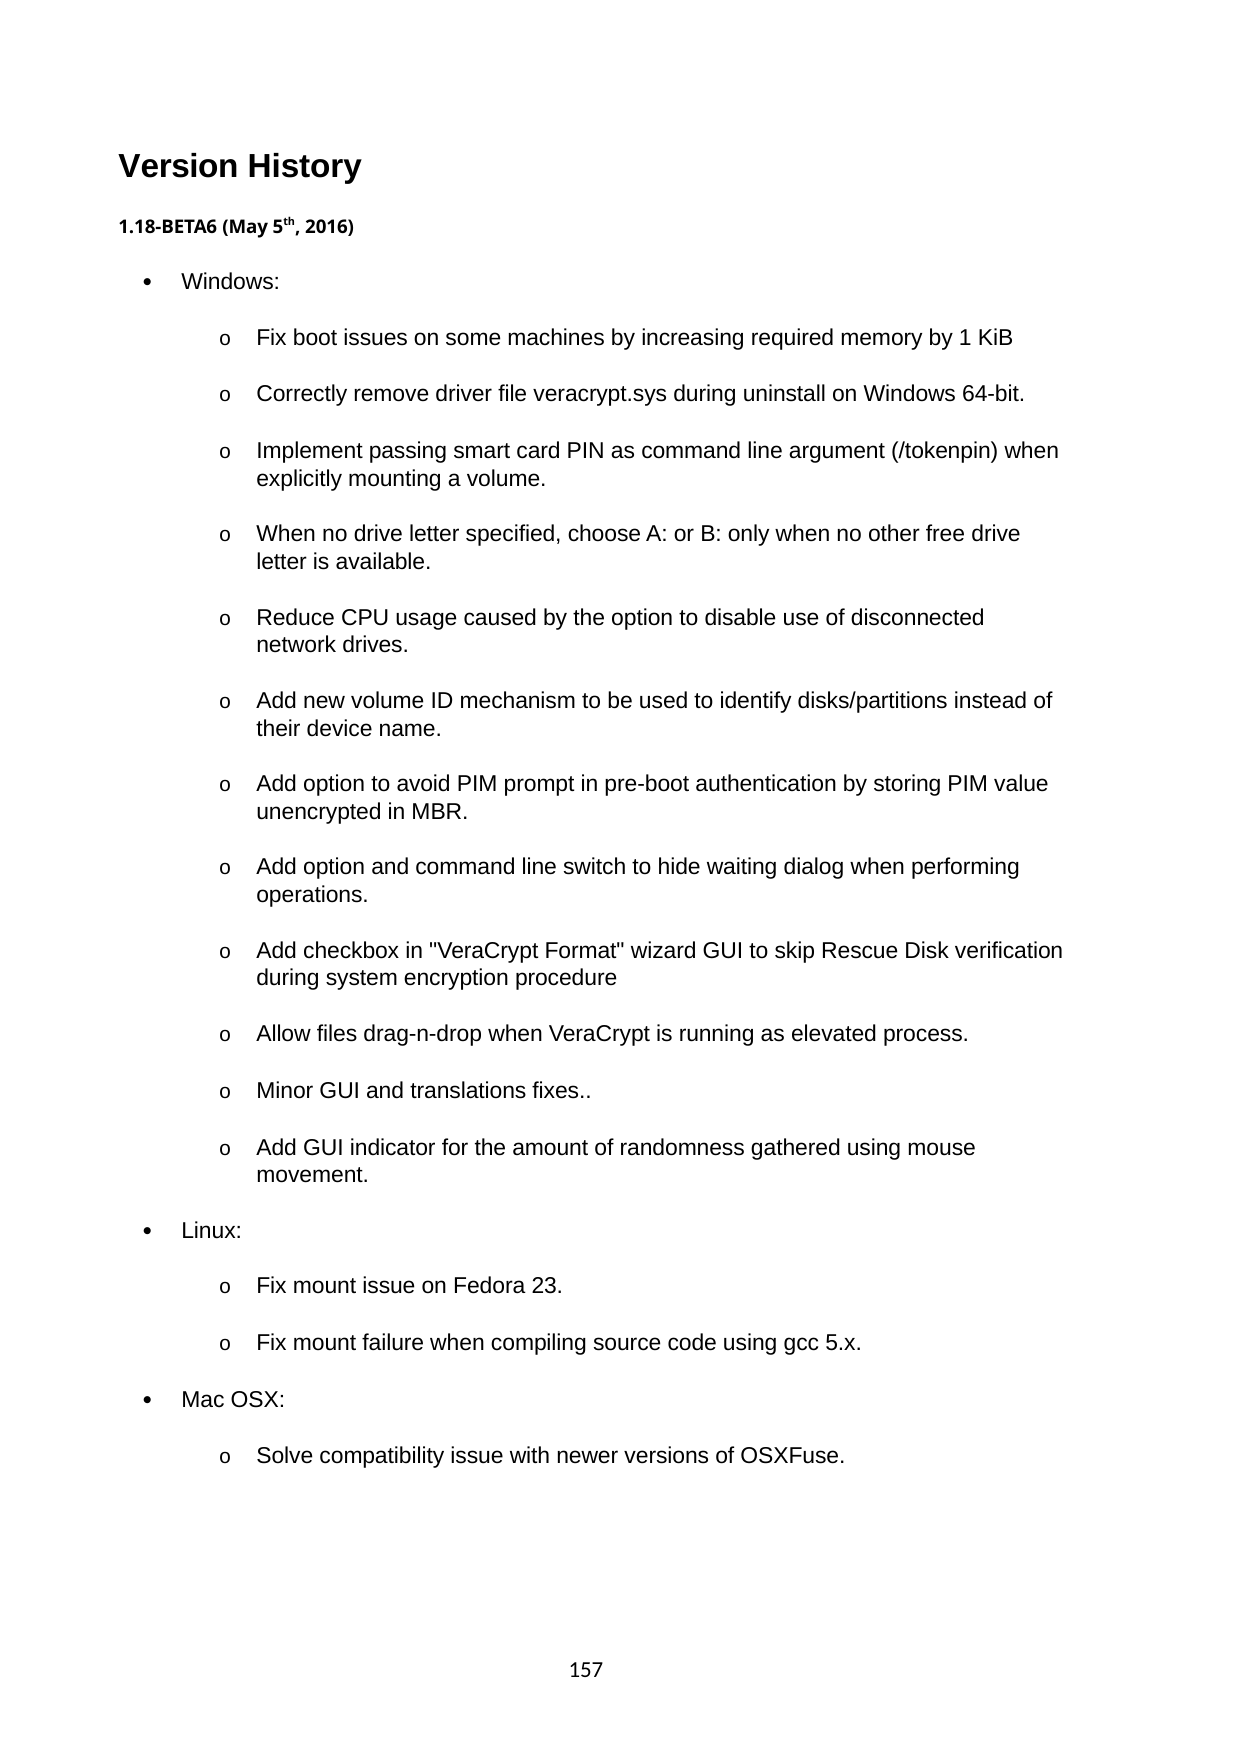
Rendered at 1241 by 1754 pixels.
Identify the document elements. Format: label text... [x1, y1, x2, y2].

list Add option and command line switch to hide waiting dialog when performing operations. [219, 853, 1065, 907]
list Add option to avoid PIM prompt in pre-boot authentication by storing PIM value unencrypted in MBR. [219, 770, 1065, 824]
list Correctly remove driver file veracrypt.sys during uninstall on Windows 64-bit. [219, 380, 1065, 408]
list Add GUI indicator for the amount of randomness gathered using mouse movement. [219, 1133, 1065, 1188]
subtitle Version History [118, 146, 1065, 184]
list Add checkbox in "VeraCrypt Format" wizard GUI to skip Rescue Disk verification during system encryption procedure [219, 937, 1065, 991]
list Allow files drag-n-drop when VeraCrypt is running as elevated process. [219, 1020, 1065, 1047]
list Mac OSX: [144, 1386, 1065, 1412]
list Fix mount failure when compiling source code using gcc 5.x. [219, 1329, 1065, 1357]
list Windows: [144, 268, 1065, 294]
list Reduce CPU usage caused by the option to disable use of disconnected network drives. [219, 604, 1065, 658]
list Solve compatibility issue with newer versions of OSXFuse. [219, 1442, 1065, 1469]
list Minor GUI and translations fixes.. [219, 1077, 1065, 1104]
list Linux: [144, 1217, 1065, 1243]
list Fix mount issue on Fedora 23. [219, 1272, 1065, 1300]
list Fix boot issues on some machines by increasing required memory by 1 KiB [219, 323, 1065, 351]
list Add new volume ID mechanism to be used to identify disks/partitions instead of their device name. [219, 687, 1065, 741]
list When no drive letter specified, choose A: or B: only when no other free drive letter is available. [219, 520, 1065, 574]
text 1.18-BETA6 (May 5th, 2016) [118, 213, 1065, 239]
list Implement passing smart card PIN as command line argument (/tokenpin) when explicitly mounting a volume. [219, 437, 1065, 491]
